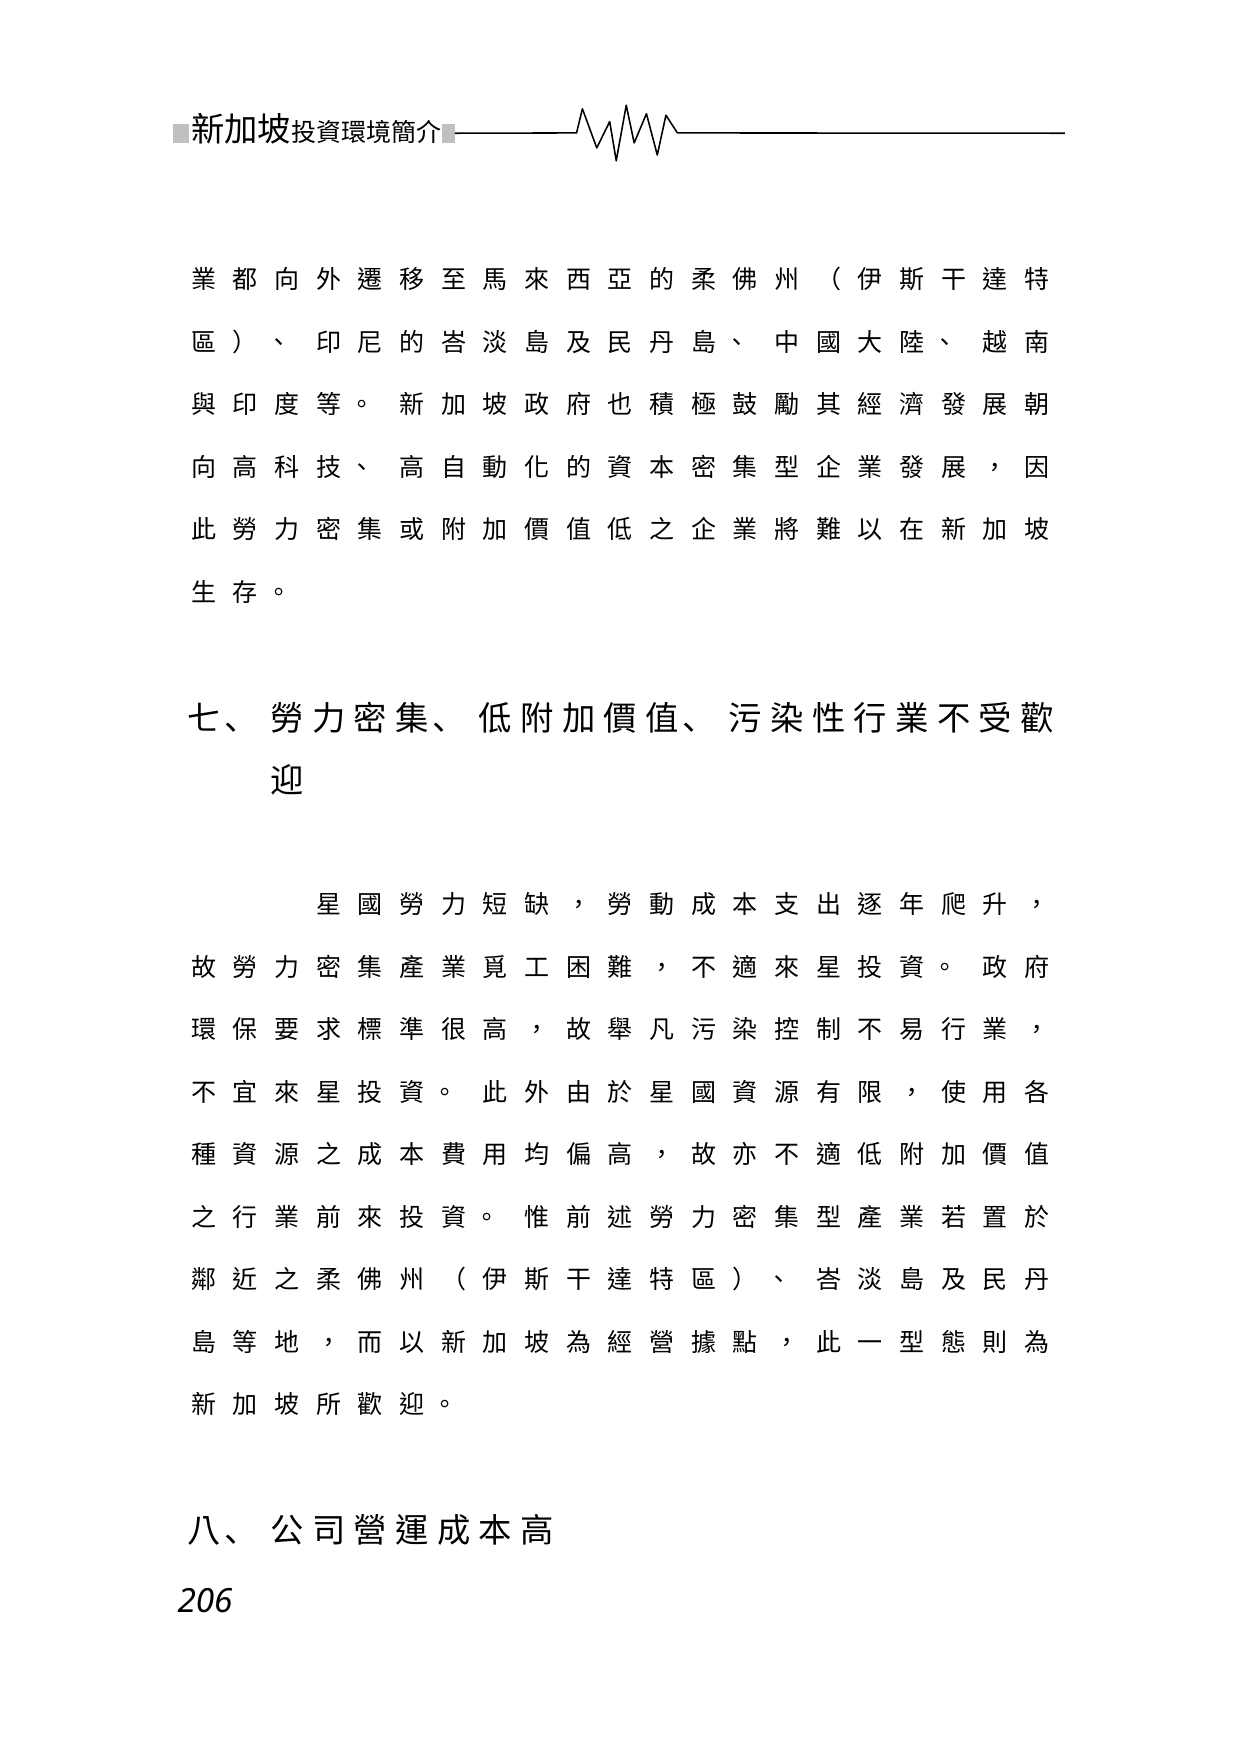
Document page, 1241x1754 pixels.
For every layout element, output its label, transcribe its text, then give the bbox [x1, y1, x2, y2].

text 業都向外遷移至馬來西亞的柔佛州（伊斯干達特區）、印尼的峇淡島及民丹島、中國大陸、越南與印度等。新加坡政府也積極鼓勵其經濟發展朝向高科技、高自動化的資本密集型企業發展，因此勞力密集或附加價值低之企業將難以在新加坡生存。 [183, 236, 1058, 611]
text 七、勞力密集、低附加價值、污染性行業不受歡迎 [183, 674, 1058, 799]
text 八、公司營運成本高 [183, 1486, 1058, 1549]
text 星國勞力短缺，勞動成本支出逐年爬升，故勞力密集產業覓工困難，不適來星投資。政府環保要求標準很高，故舉凡污染控制不易行業，不宜來星投資。此外由於星國資源有限，使用各種資源之成本費用均偏高，故亦不適低附加價值之行業前來投資。惟前述勞力密集型產業若置於鄰近之柔佛州（伊斯干達特區）、峇淡島及民丹島等地，而以新加坡為經營據點，此一型態則為新加坡所歡迎。 [183, 861, 1058, 1424]
